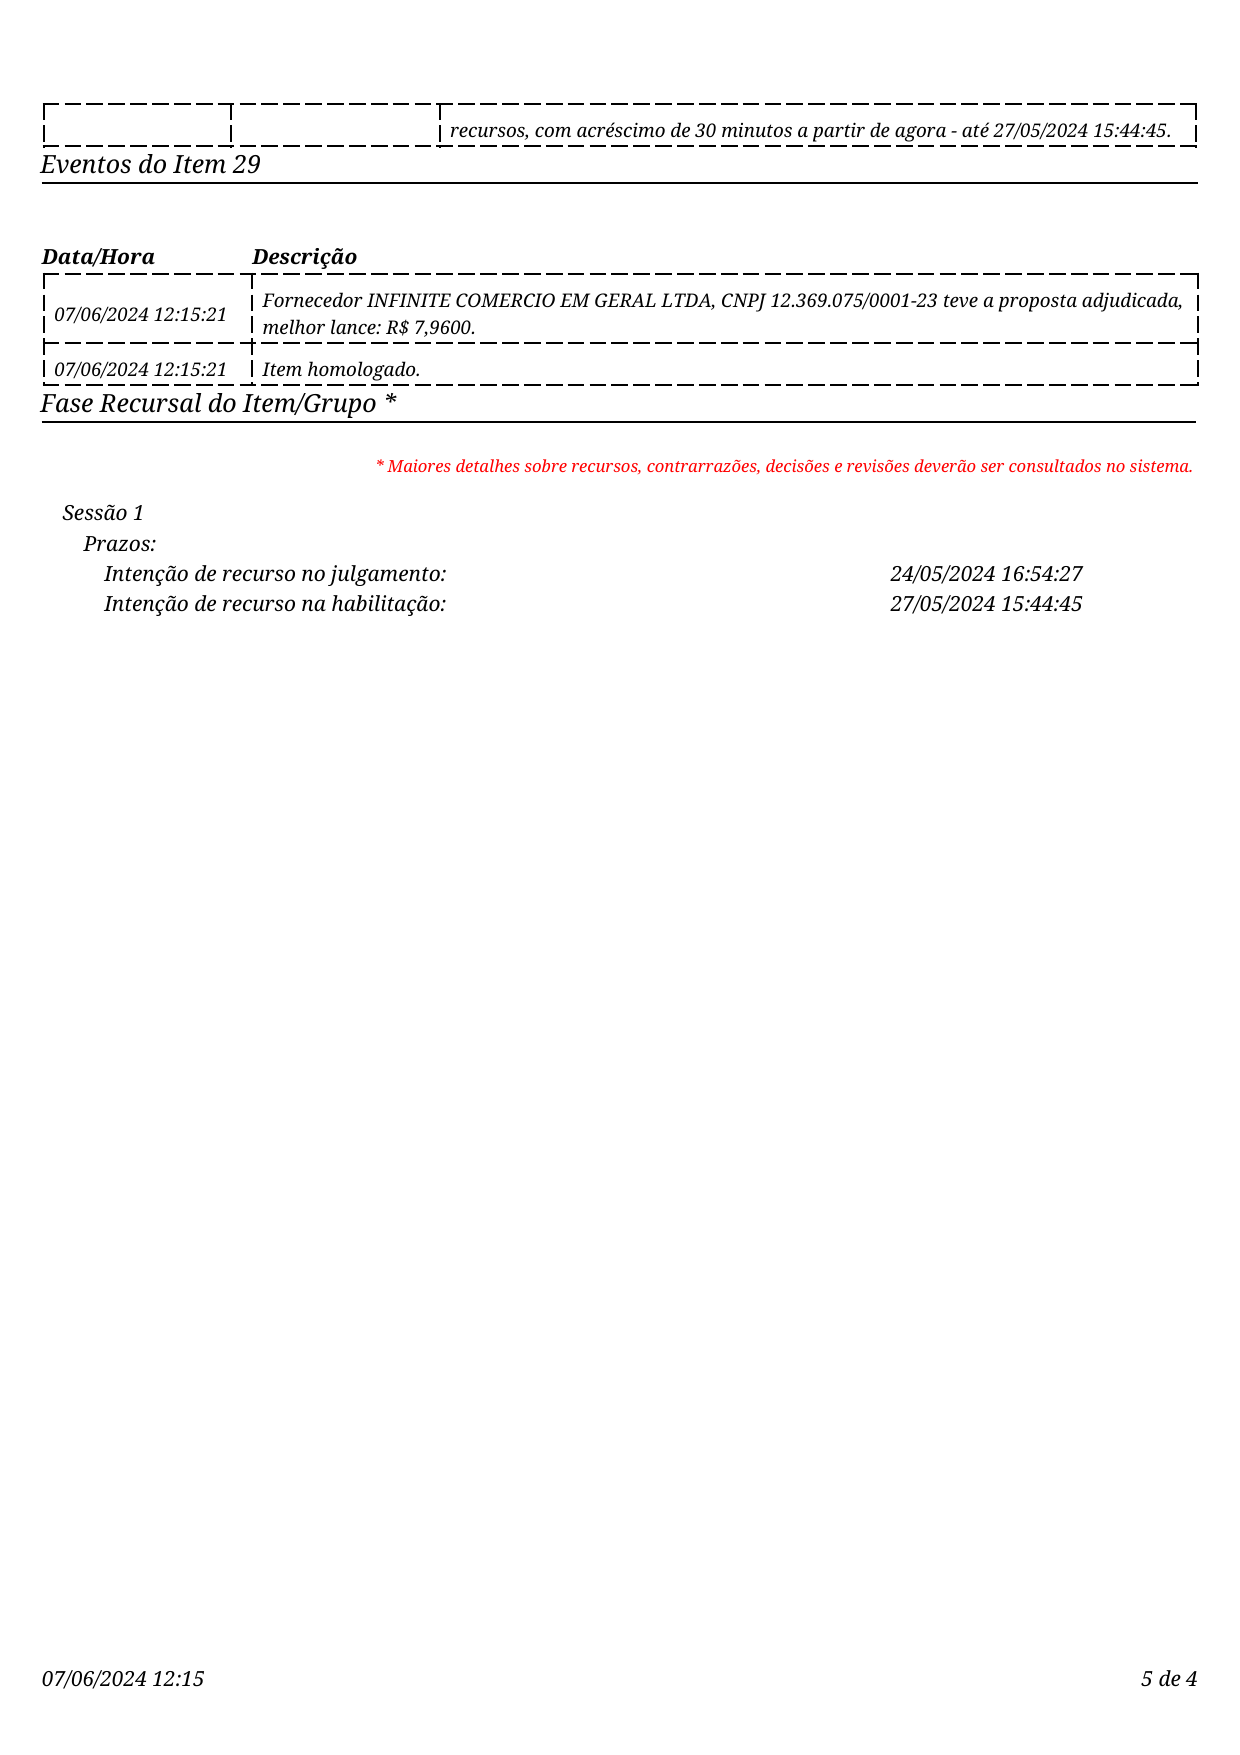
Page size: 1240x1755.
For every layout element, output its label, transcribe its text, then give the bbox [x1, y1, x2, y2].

text Fase Recursal do Item/Grupo * [40, 386, 1200, 420]
table_cell [231, 103, 439, 145]
table_cell 07/06/2024 12:15:21 [44, 342, 252, 384]
table_header [518, 499, 1085, 559]
table_cell Intenção de recurso no julgamento: [63, 559, 518, 589]
table_cell Intenção de recurso na habilitação: [63, 589, 518, 619]
table_cell Item homologado. [252, 342, 1198, 384]
table_header Fornecedor INFINITE COMERCIO EM GERAL LTDA, CNPJ 12.369.075/0001-23 teve a proposta adjudicada, melhor lance: R$ 7,9600. [252, 273, 1198, 342]
table_cell 27/05/2024 15:44:45 [518, 589, 1085, 619]
table_cell 24/05/2024 16:54:27 [518, 559, 1085, 589]
table_header Sessão 1 Prazos: [63, 499, 518, 559]
table_header 07/06/2024 12:15:21 [44, 273, 252, 342]
text * Maiores detalhes sobre recursos, contrarrazões, decisões e revisões deverão ser consultados no sistema. [42, 454, 1196, 477]
text Data/Hora Descrição [42, 242, 1200, 270]
text Eventos do Item 29 [40, 147, 1200, 181]
table_cell recursos, com acréscimo de 30 minutos a partir de agora - até 27/05/2024 15:44:45. [440, 103, 1196, 145]
table_cell [44, 103, 231, 145]
